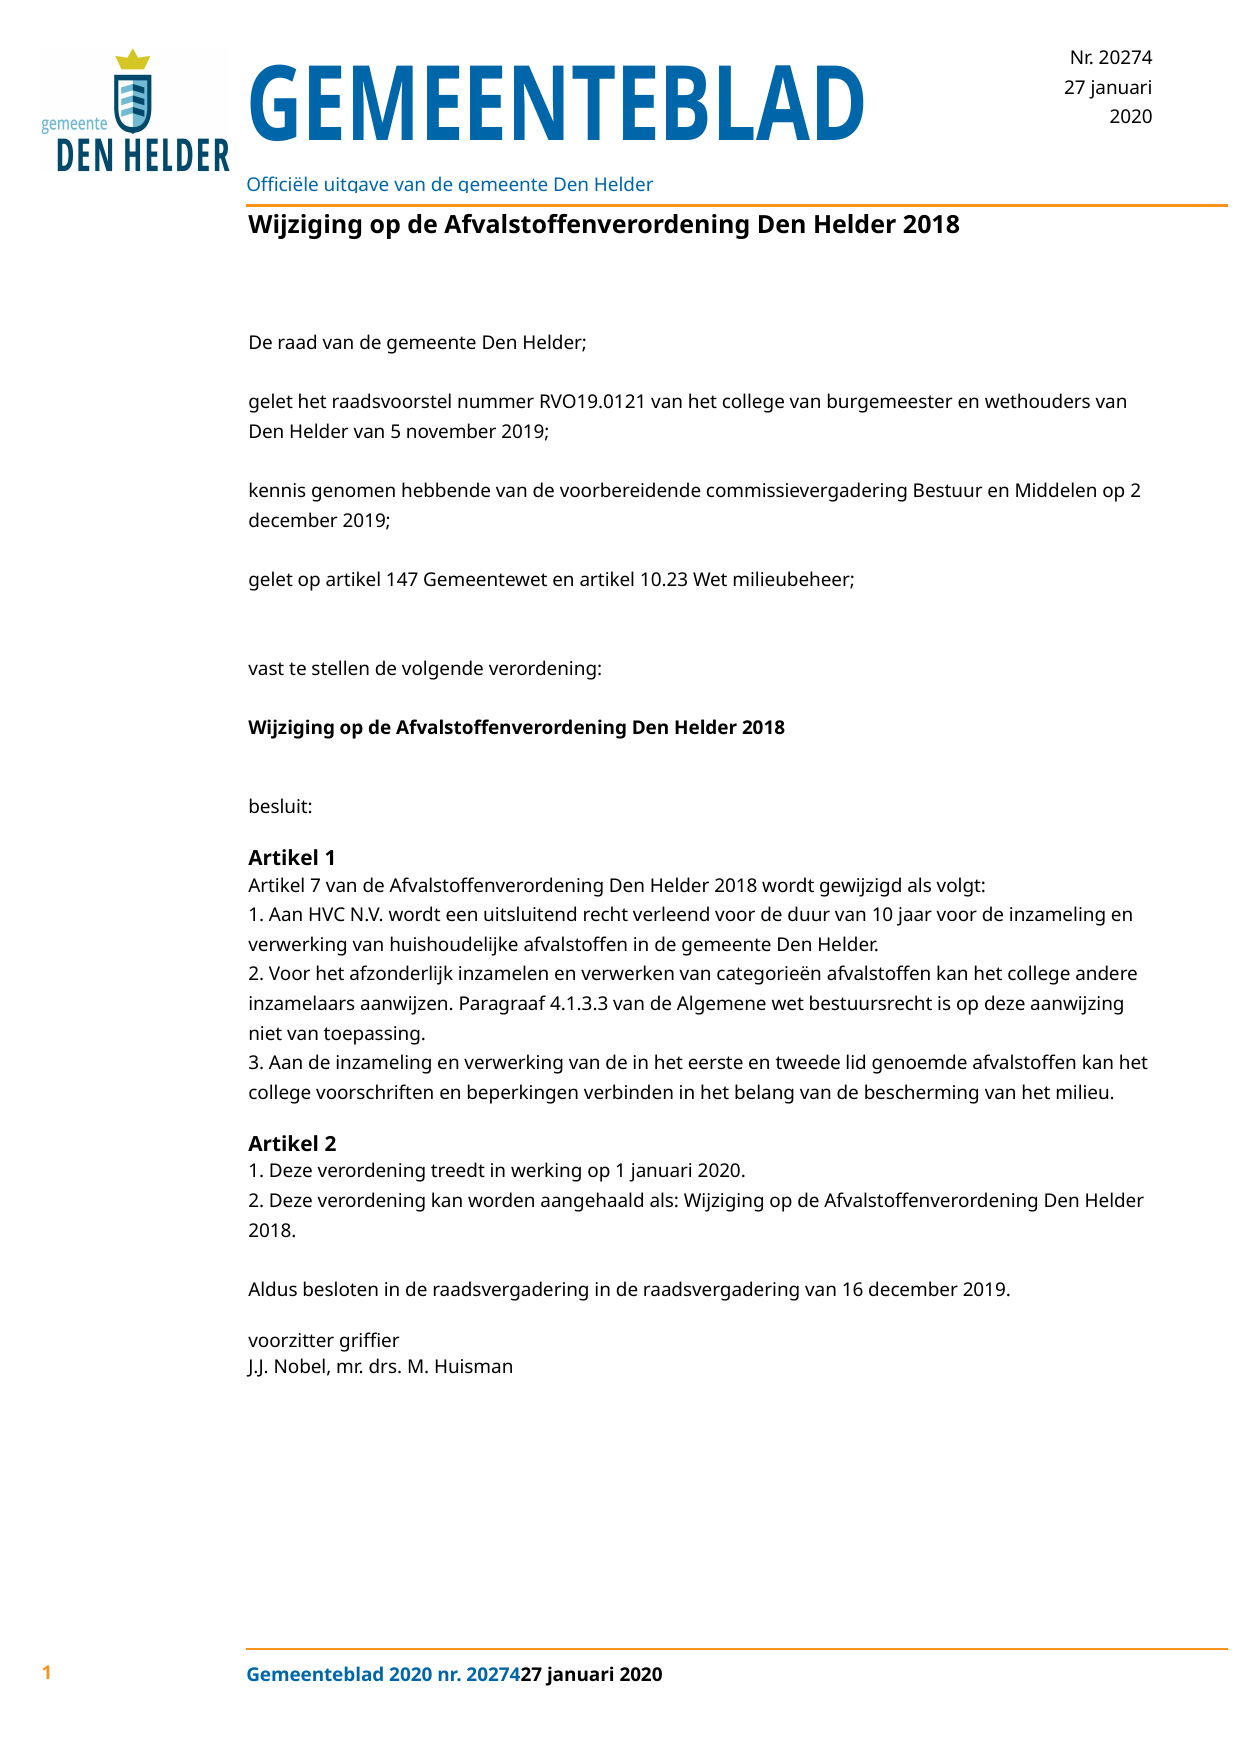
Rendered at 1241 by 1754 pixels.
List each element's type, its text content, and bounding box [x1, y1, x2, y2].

text Artikel 1 [248, 843, 1152, 872]
picture [182, 144, 187, 165]
text vast te stellen de volgende verordening: [248, 655, 1152, 681]
text 3. Aan de inzameling en verwerking van de in het eerste en tweede lid genoemde afvalstoffen kan het college voorschriften en beperkingen verbinden in het belang van de bescherming van het milieu. [248, 1049, 1152, 1104]
text Wijziging op de Afvalstoffenverordening Den Helder 2018 [248, 207, 1152, 241]
text voorzitter griffier [248, 1327, 1152, 1353]
picture [41, 47, 231, 172]
text Wijziging op de Afvalstoffenverordening Den Helder 2018 [248, 714, 1152, 740]
picture [100, 154, 106, 172]
text 1. Deze verordening treedt in werking op 1 januari 2020. [248, 1158, 1152, 1183]
picture [220, 160, 224, 172]
text Aldus besloten in de raadsvergadering in de raadsvergadering van 16 december 2019. [248, 1276, 1152, 1302]
text J.J. Nobel, mr. drs. M. Huisman [248, 1353, 1152, 1379]
text 2. Voor het afzonderlijk inzamelen en verwerken van categorieën afvalstoffen kan het college andere inzamelaars aanwijzen. Paragraaf 4.1.3.3 van de Algemene wet bestuursrecht is op deze aanwijzing niet van toepassing. [248, 961, 1152, 1045]
picture [130, 157, 135, 172]
text gelet het raadsvoorstel nummer RVO19.0121 van het college van burgemeester en wethouders van Den Helder van 5 november 2019; [248, 389, 1152, 444]
text 1. Aan HVC N.V. wordt een uitsluitend recht verleend voor de duur van 10 jaar voor de inzameling en verwerking van huishoudelijke afvalstoffen in de gemeente Den Helder. [248, 901, 1152, 957]
text kennis genomen hebbende van de voorbereidende commissievergadering Bestuur en Middelen op 2 december 2019; [248, 477, 1152, 533]
text gelet op artikel 147 Gemeentewet en artikel 10.23 Wet milieubeheer; [248, 566, 1152, 592]
text besluit: [248, 793, 1152, 819]
picture [63, 144, 68, 165]
text Artikel 2 [248, 1129, 1152, 1158]
text Artikel 7 van de Afvalstoffenverordening Den Helder 2018 wordt gewijzigd als volgt: [248, 872, 1152, 897]
text 2. Deze verordening kan worden aangehaald als: Wijziging op de Afvalstoffenverordening Den Helder 2018. [248, 1187, 1152, 1243]
text De raad van de gemeente Den Helder; [248, 329, 1152, 355]
